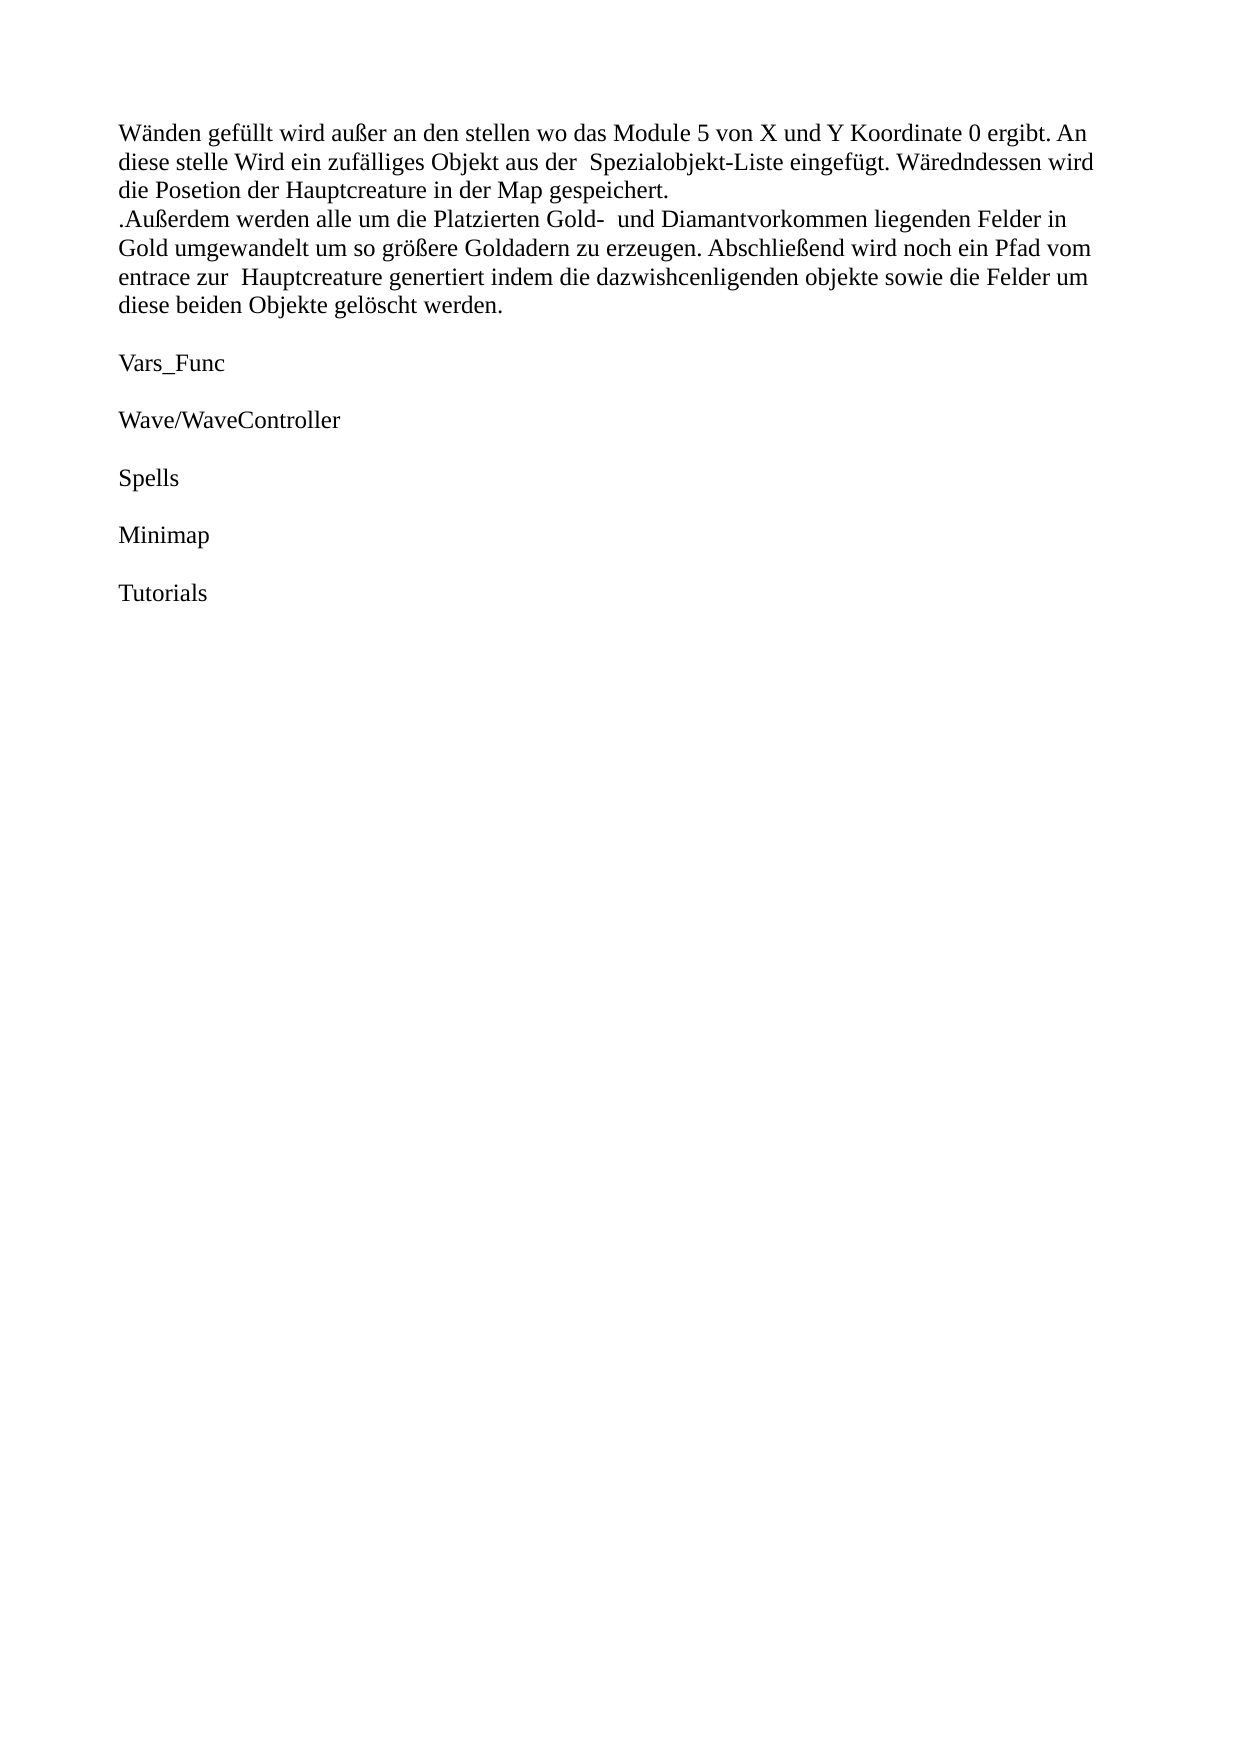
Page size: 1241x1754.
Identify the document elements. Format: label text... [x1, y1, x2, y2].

text Wänden gefüllt wird außer an den stellen wo das Module 5 von X und Y Koordinate 0 ergibt. An diese stelle Wird ein zufälliges Objekt aus der Spezialobjekt-Liste eingefügt. Wäredndessen wird die Posetion der Hauptcreature in der Map gespeichert. [118, 118, 1122, 204]
text Vars_Func [118, 348, 1122, 377]
text Wave/WaveController [118, 406, 1122, 434]
text Spells [118, 463, 1122, 492]
text Minimap [118, 521, 1122, 549]
text Tutorials [118, 578, 1122, 607]
text .Außerdem werden alle um die Platzierten Gold- und Diamantvorkommen liegenden Felder in Gold umgewandelt um so größere Goldadern zu erzeugen. Abschließend wird noch ein Pfad vom entrace zur Hauptcreature genertiert indem die dazwishcenligenden objekte sowie die Felder um diese beiden Objekte gelöscht werden. [118, 204, 1122, 319]
